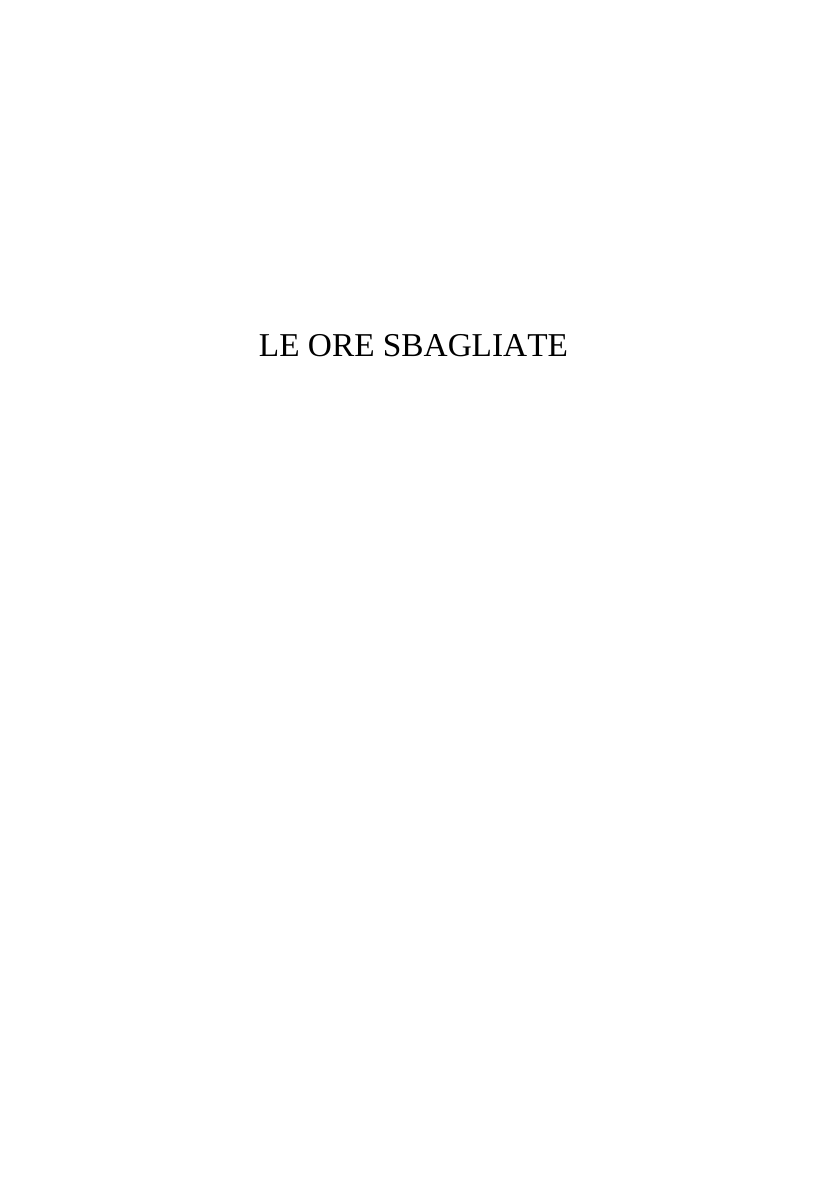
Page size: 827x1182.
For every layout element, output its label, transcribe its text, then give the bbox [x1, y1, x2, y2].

text LE ORE SBAGLIATE [88, 325, 738, 363]
